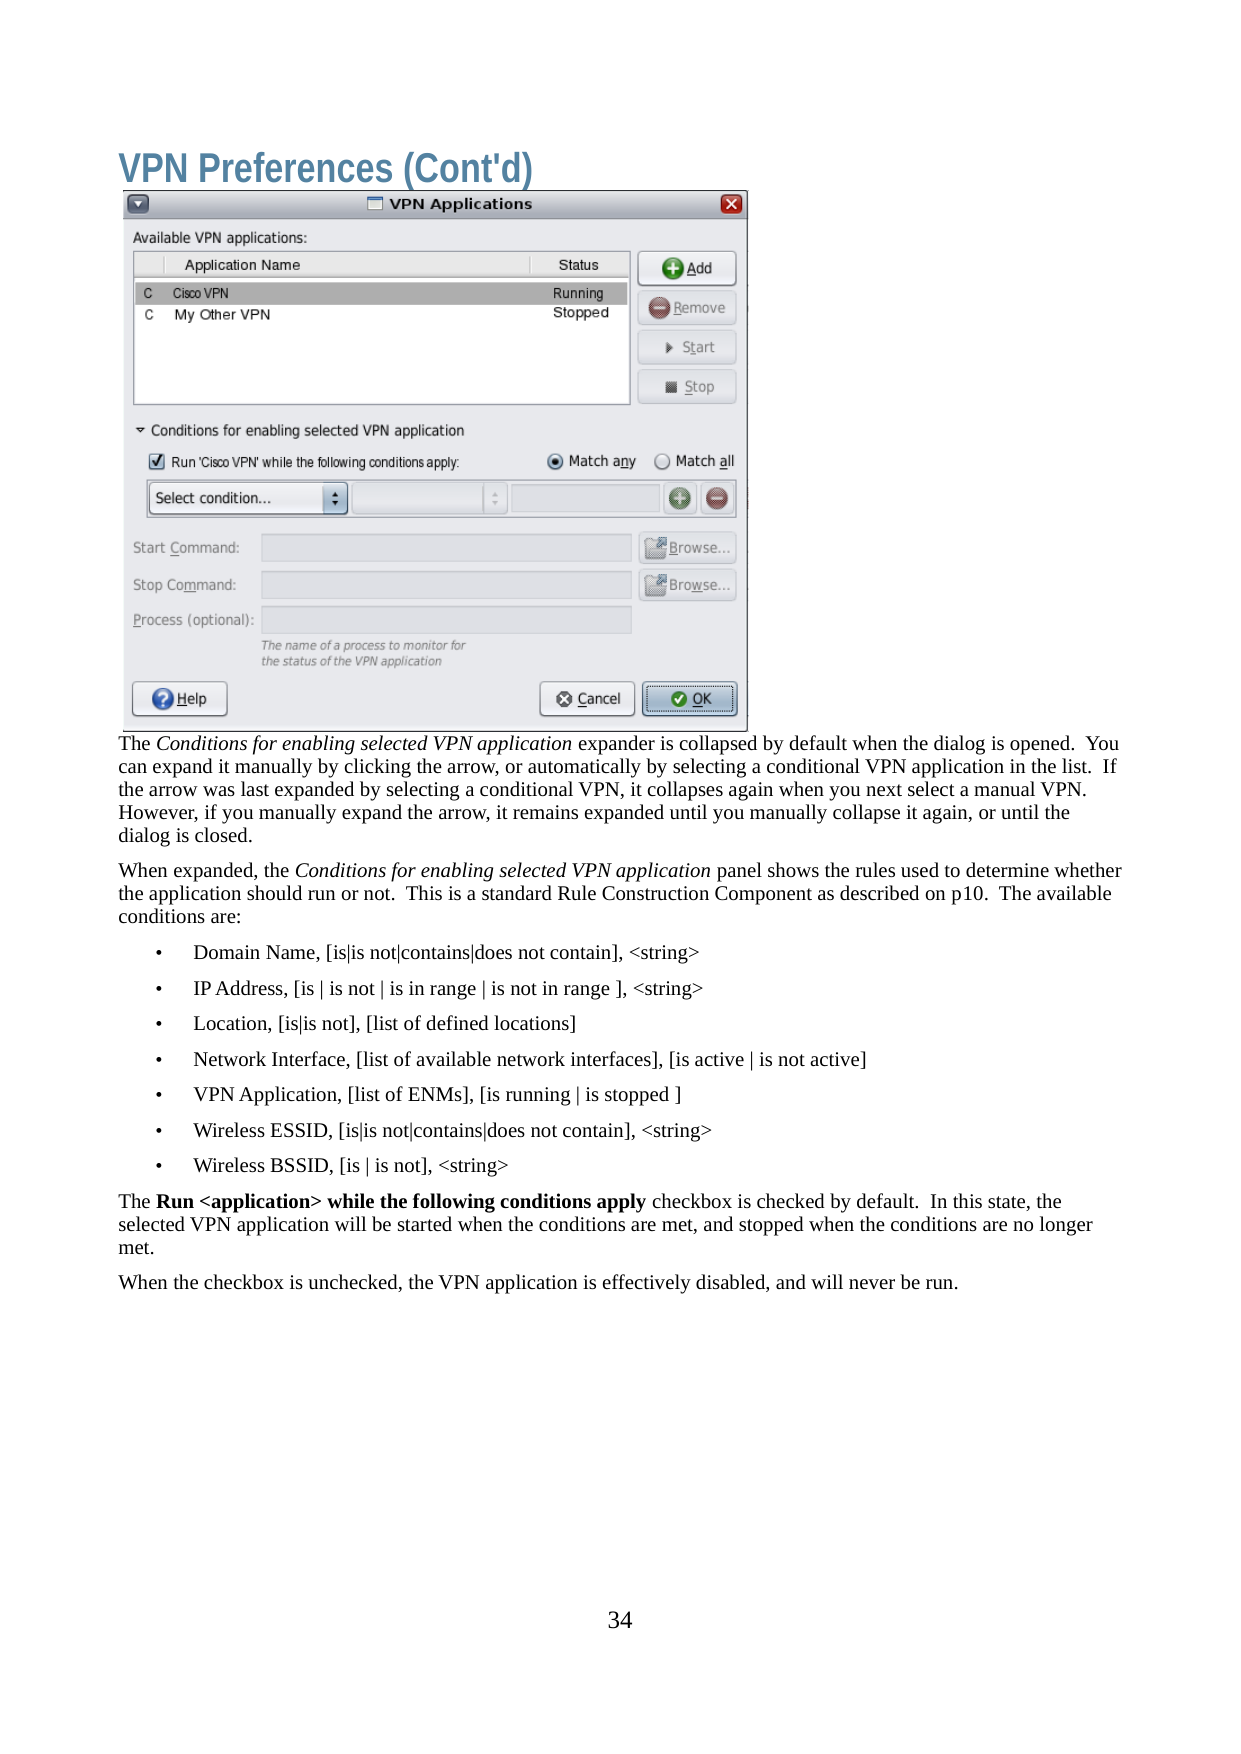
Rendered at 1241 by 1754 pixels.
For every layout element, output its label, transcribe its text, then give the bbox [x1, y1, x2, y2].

text The Run <application> while the following conditions apply checkbox is checked by default. In this state, the selected VPN application will be started when the conditions are met, and stopped when the conditions are no longer met. [118, 1189, 1122, 1258]
list Wireless BSSID, [is | is not], <string> [156, 1154, 1122, 1177]
text When the checkbox is unchecked, the VPN application is effectively disabled, and will never be run. [118, 1271, 1122, 1294]
list Domain Name, [is|is not|contains|does not contain], <string> [156, 941, 1122, 964]
text When expanded, the Conditions for enabling selected VPN application panel shows the rules used to determine whether the application should run or not. This is a standard Rule Construction Component as described on p11. The available conditions are: [118, 859, 1122, 928]
list IP Address, [is | is not | is in range | is not in range ], <string> [156, 976, 1122, 999]
subtitle VPN Preferences (Cont'd) [118, 143, 1122, 191]
list Network Interface, [list of available network interfaces], [is active | is not active] [156, 1047, 1122, 1070]
text The Conditions for enabling selected VPN application expander is collapsed by default when the dialog is opened. You can expand it manually by clicking the arrow, or automatically by selecting a conditional VPN application in the list. If the arrow was last expanded by selecting a conditional VPN, it collapses again when you next select a manual VPN. However, if you manually expand the arrow, it remains expanded until you manually collapse it again, or until the dialog is closed. [118, 728, 1122, 847]
list Location, [is|is not], [list of defined locations] [156, 1012, 1122, 1035]
list Wireless ESSID, [is|is not|contains|does not contain], <string> [156, 1118, 1122, 1141]
picture [123, 190, 749, 732]
list VPN Application, [list of ENMs], [is running | is stopped ] [156, 1083, 1122, 1106]
